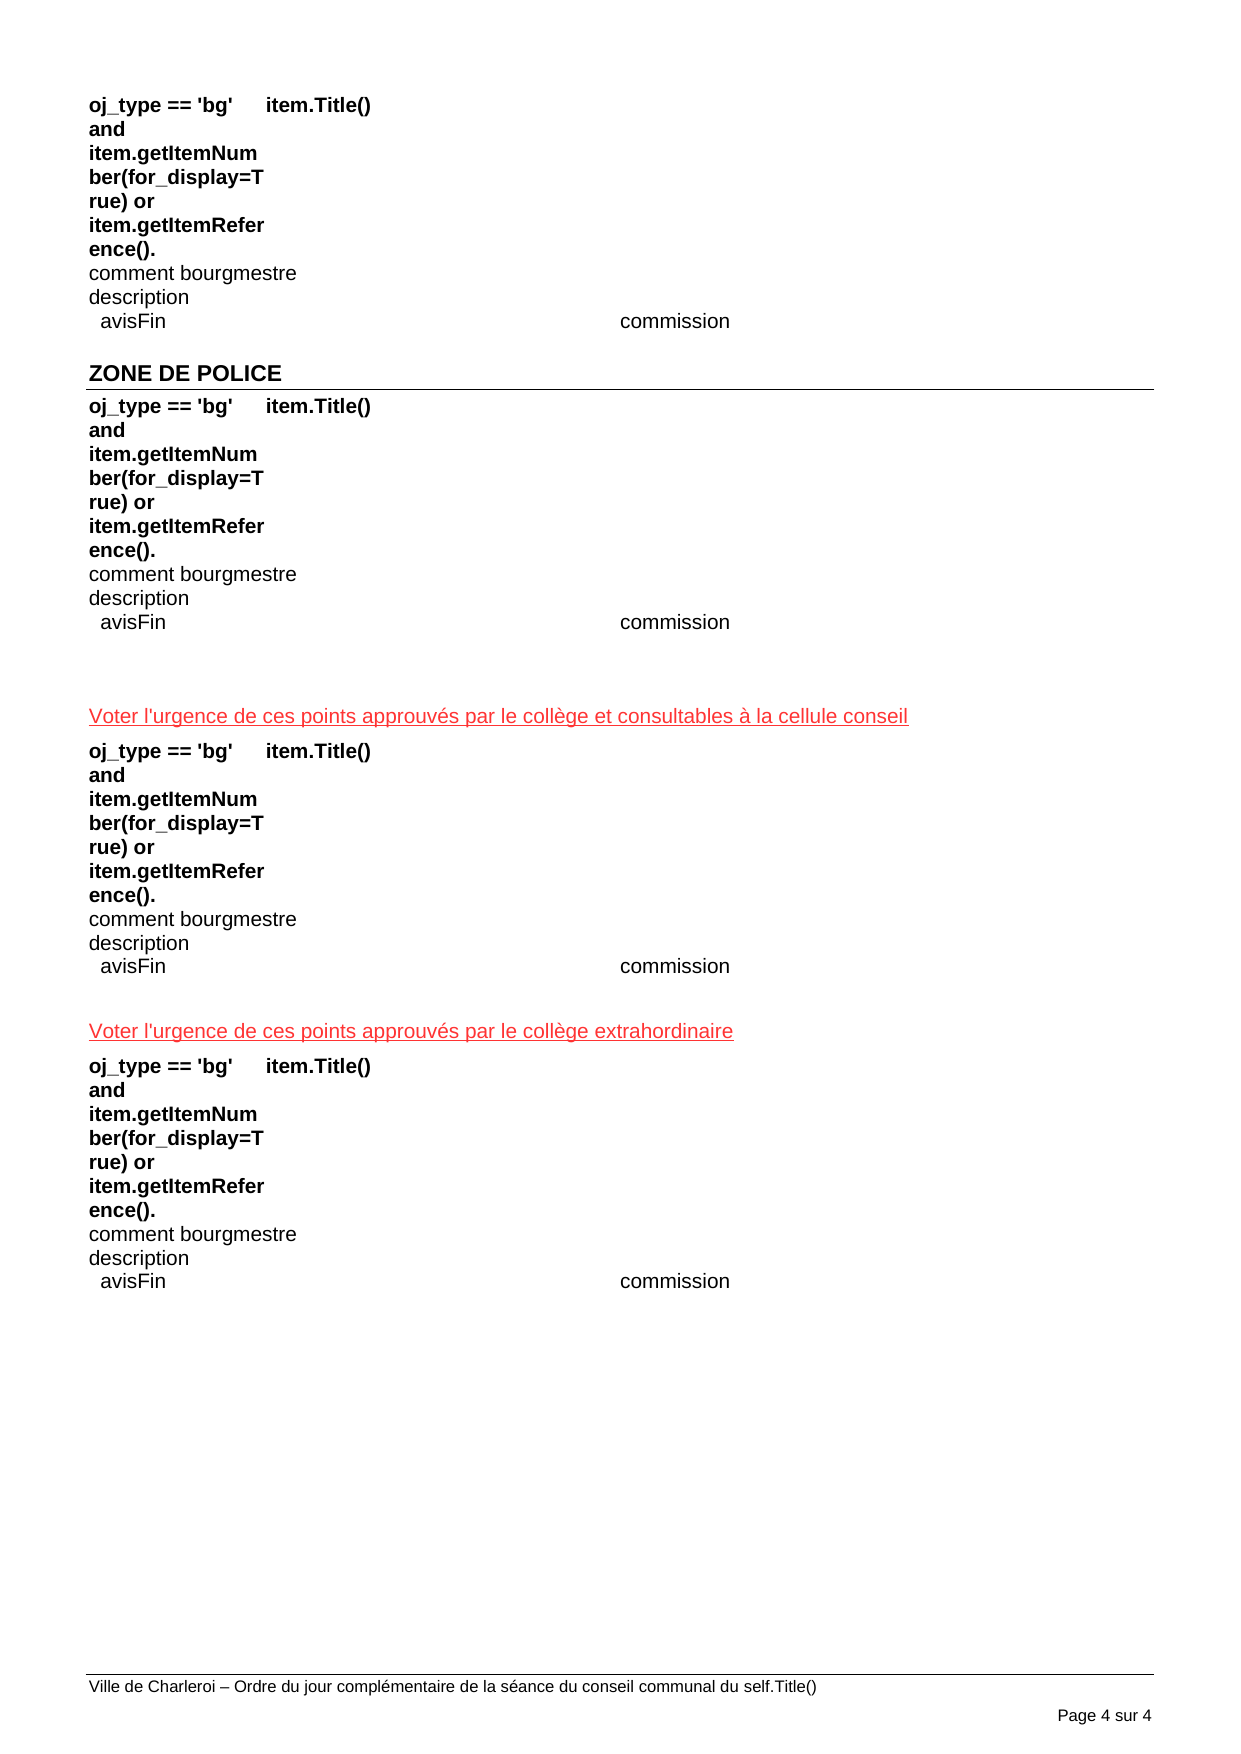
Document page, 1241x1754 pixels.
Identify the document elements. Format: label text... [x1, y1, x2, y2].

table_header item.Title() [266, 93, 1152, 261]
table_header avisFin [89, 954, 620, 978]
table_cell comment bourgmestre [89, 261, 1152, 285]
table_header item.Title() [266, 394, 1152, 562]
text Voter l'urgence de ces points approuvés par le collège et consultables à la cellule conseil [88, 704, 1152, 728]
table_cell comment bourgmestre [89, 562, 1152, 586]
table_header avisFin [89, 1269, 620, 1293]
table_header avisFin [89, 610, 620, 633]
table_cell description [89, 586, 1152, 609]
table_header item.Title() [266, 1054, 1152, 1221]
table_header commission [620, 1269, 1152, 1293]
text Zone de Police [86, 357, 1154, 389]
text Voter l'urgence de ces points approuvés par le collège extrahordinaire [88, 1019, 1152, 1043]
table_header oj_type == 'bg' and item.getItemNumber(for_display=True) or item.getItemReference(). [89, 93, 266, 261]
table_cell description [89, 285, 1152, 309]
table_header oj_type == 'bg' and item.getItemNumber(for_display=True) or item.getItemReference(). [89, 1054, 266, 1221]
table_cell description [89, 1245, 1152, 1269]
table_header oj_type == 'bg' and item.getItemNumber(for_display=True) or item.getItemReference(). [89, 394, 266, 562]
table_cell comment bourgmestre [89, 1221, 1152, 1245]
table_header avisFin [89, 309, 620, 333]
table_header commission [620, 610, 1152, 633]
table_cell description [89, 930, 1152, 954]
table_cell comment bourgmestre [89, 906, 1152, 930]
table_header oj_type == 'bg' and item.getItemNumber(for_display=True) or item.getItemReference(). [89, 739, 266, 906]
table_header item.Title() [266, 739, 1152, 906]
table_header commission [620, 954, 1152, 978]
table_header commission [620, 309, 1152, 333]
